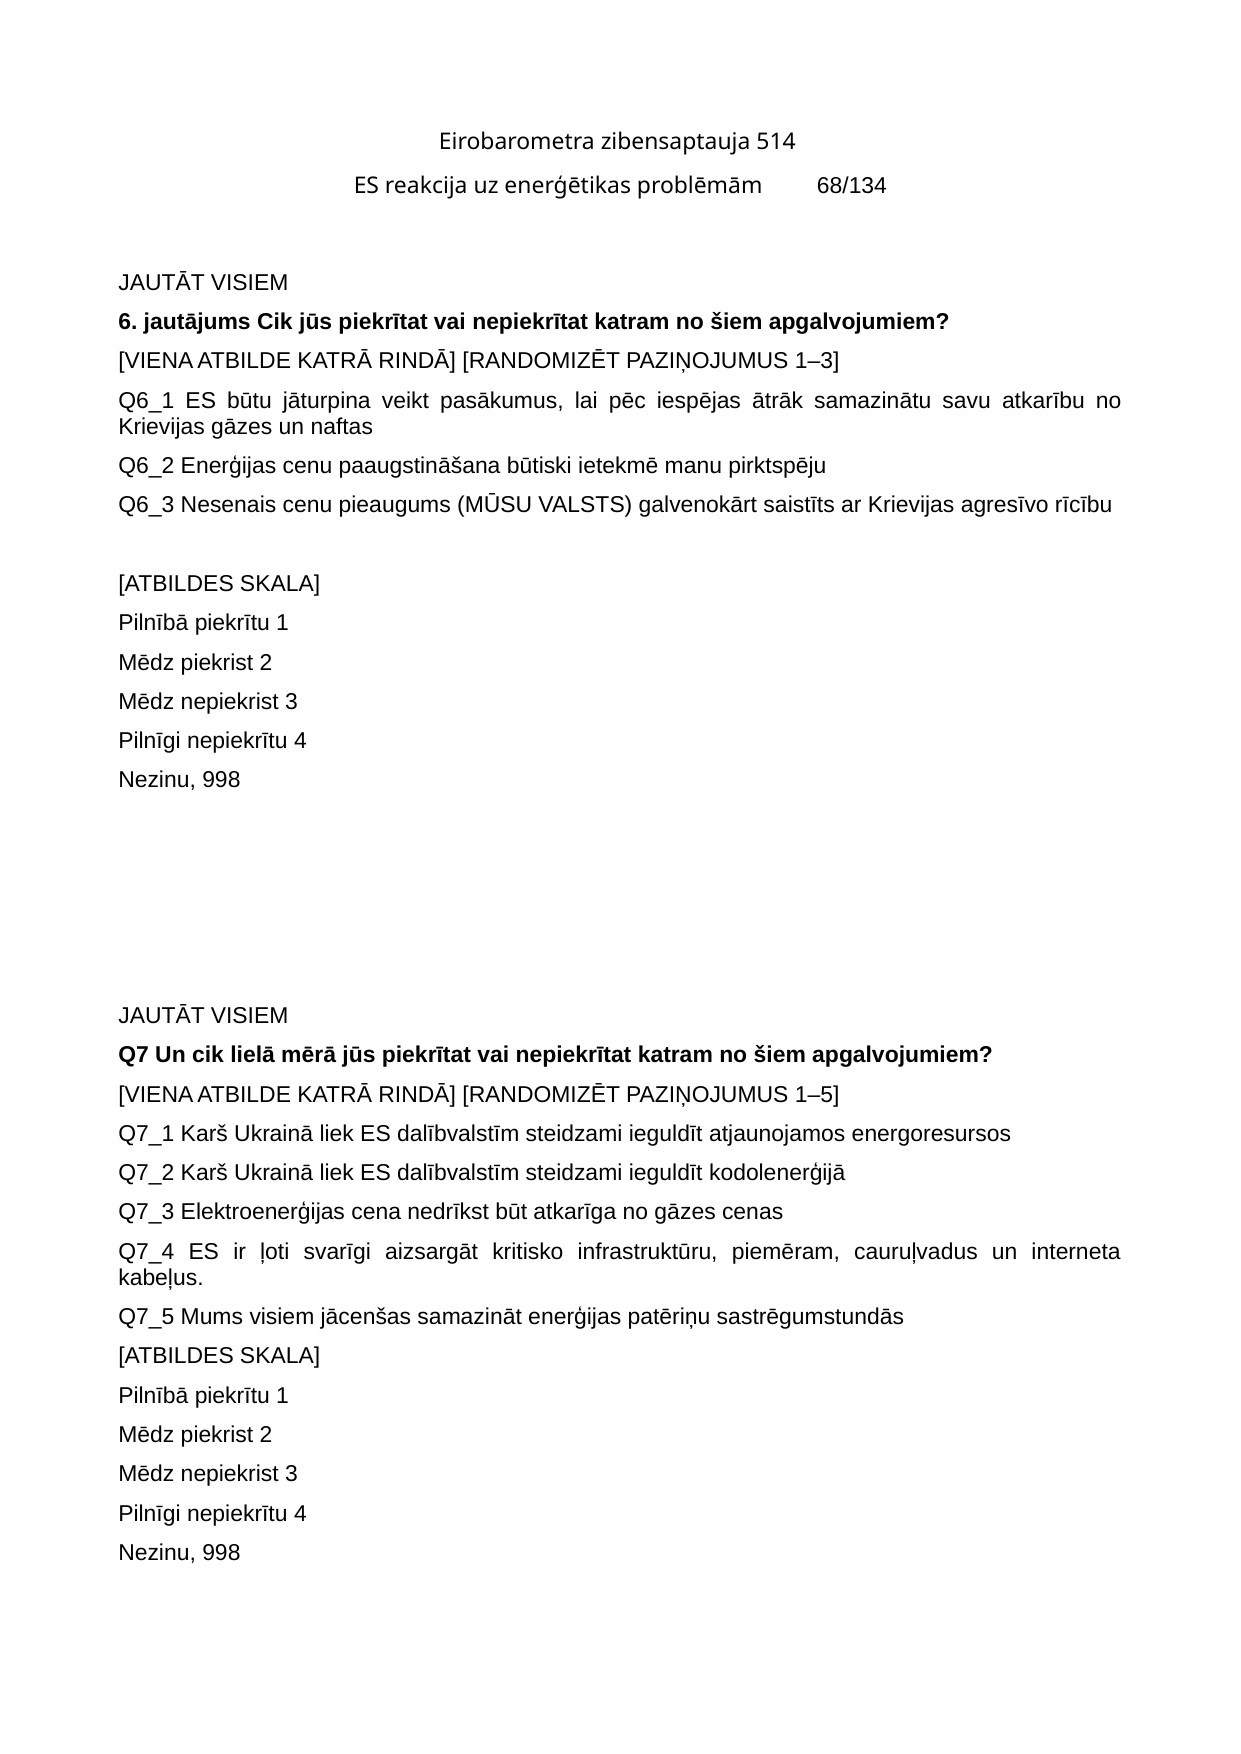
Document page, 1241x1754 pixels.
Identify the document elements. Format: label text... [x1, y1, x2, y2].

text [VIENA ATBILDE KATRĀ RINDĀ] [RANDOMIZĒT PAZIŅOJUMUS 1–5] [118, 1081, 1122, 1107]
text Pilnīgi nepiekrītu 4 [118, 1499, 1122, 1526]
text Pilnīgi nepiekrītu 4 [118, 727, 1122, 753]
text Pilnībā piekrītu 1 [118, 609, 1122, 636]
text JAUTĀT VISIEM [118, 269, 1122, 295]
text Q7_1 Karš Ukrainā liek ES dalībvalstīm steidzami ieguldīt atjaunojamos energoresursos [118, 1120, 1122, 1146]
text Mēdz nepiekrist 3 [118, 688, 1122, 714]
text Q6_2 Enerģijas cenu paaugstināšana būtiski ietekmē manu pirktspēju [118, 452, 1122, 478]
text Q7_5 Mums visiem jācenšas samazināt enerģijas patēriņu sastrēgumstundās [118, 1303, 1122, 1329]
text Q6_1 ES būtu jāturpina veikt pasākumus, lai pēc iespējas ātrāk samazinātu savu atkarību no Krievijas gāzes un naftas [118, 387, 1122, 439]
text [ATBILDES SKALA] [118, 1342, 1122, 1369]
text Q7_3 Elektroenerģijas cena nedrīkst būt atkarīga no gāzes cenas [118, 1198, 1122, 1225]
text Mēdz piekrist 2 [118, 1421, 1122, 1447]
text Q7_2 Karš Ukrainā liek ES dalībvalstīm steidzami ieguldīt kodolenerģijā [118, 1159, 1122, 1185]
text Q7_4 ES ir ļoti svarīgi aizsargāt kritisko infrastruktūru, piemēram, cauruļvadus un interneta kabeļus. [118, 1238, 1122, 1290]
text [VIENA ATBILDE KATRĀ RINDĀ] [RANDOMIZĒT PAZIŅOJUMUS 1–3] [118, 347, 1122, 374]
text Q6_3 Nesenais cenu pieaugums (MŪSU VALSTS) galvenokārt saistīts ar Krievijas agresīvo rīcību [118, 491, 1122, 518]
text Nezinu, 998 [118, 1539, 1122, 1565]
text Pilnībā piekrītu 1 [118, 1382, 1122, 1408]
text JAUTĀT VISIEM [118, 1002, 1122, 1028]
text Q7 Un cik lielā mērā jūs piekrītat vai nepiekrītat katram no šiem apgalvojumiem? [118, 1041, 1122, 1068]
text Mēdz nepiekrist 3 [118, 1460, 1122, 1487]
text 6. jautājums Cik jūs piekrītat vai nepiekrītat katram no šiem apgalvojumiem? [118, 308, 1122, 334]
text Mēdz piekrist 2 [118, 648, 1122, 675]
text Nezinu, 998 [118, 766, 1122, 793]
text [ATBILDES SKALA] [118, 570, 1122, 596]
